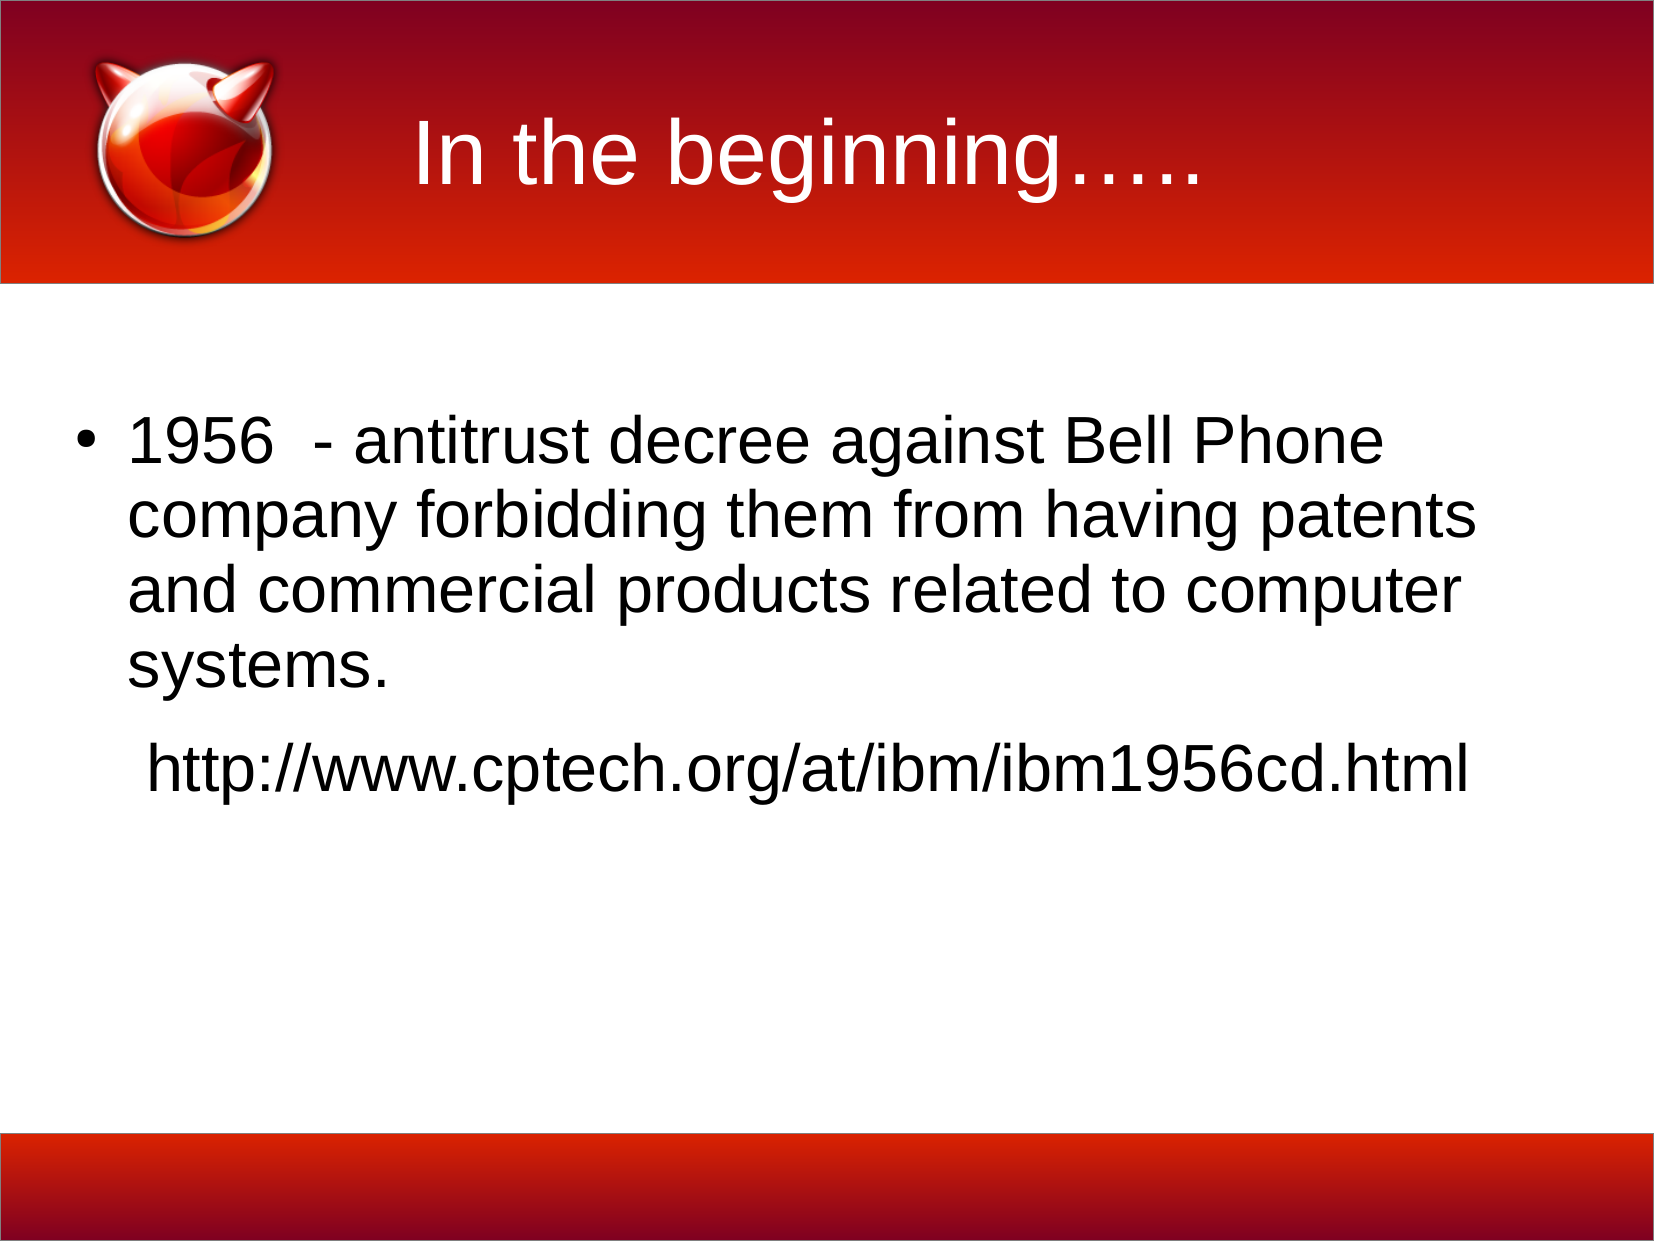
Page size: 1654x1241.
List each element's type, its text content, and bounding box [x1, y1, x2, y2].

title In the beginning….. [82, 49, 1536, 257]
list 1956 - antitrust decree against Bell Phone company forbidding them from having patents and commercial products related to computer systems. http://www.cptech.org/at/ibm/ibm1956cd.html [56, 402, 1512, 945]
